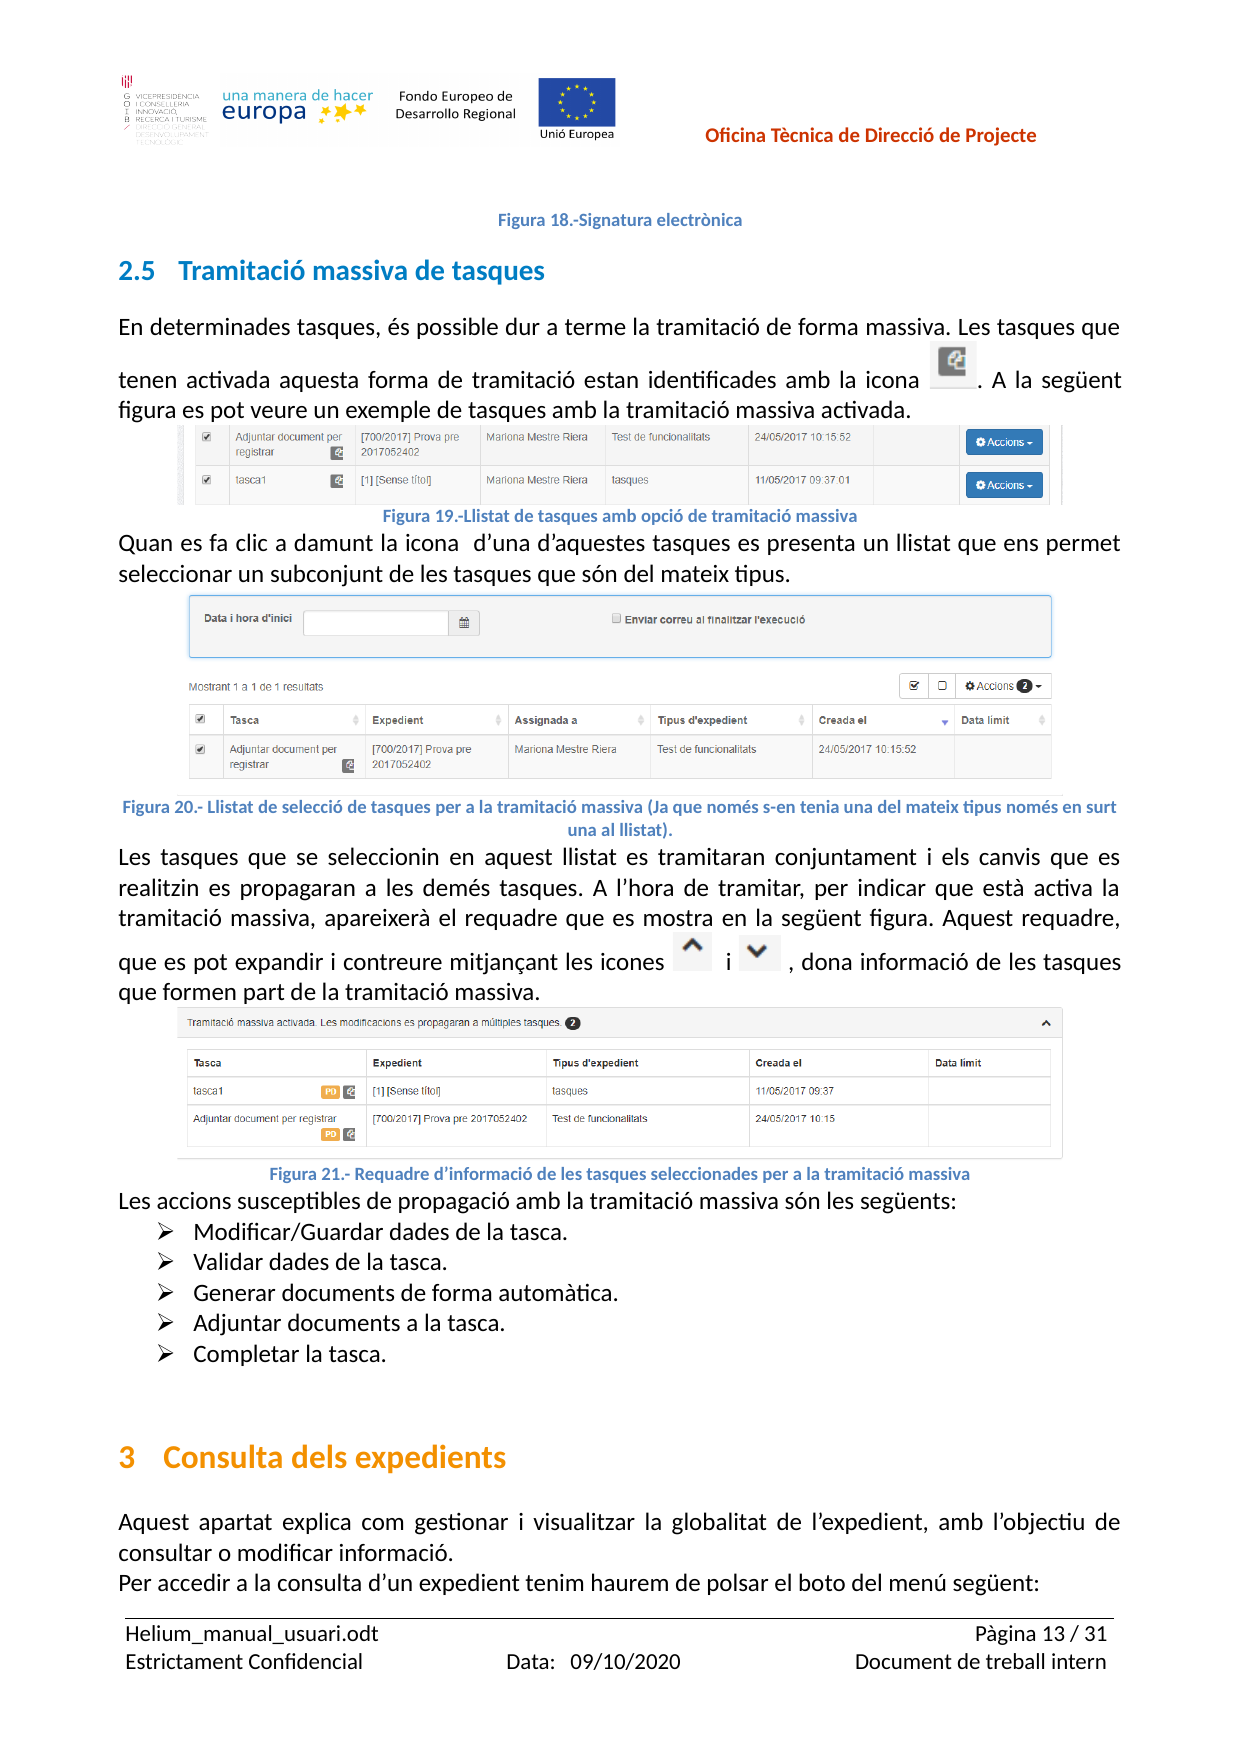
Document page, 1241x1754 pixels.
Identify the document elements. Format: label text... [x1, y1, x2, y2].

text Figura 19.-Llistat de tasques amb opció de tramitació massiva [118, 505, 1122, 528]
text En determinades tasques, és possible dur a terme la tramitació de forma massiva. Les tasques que tenen activada aquesta forma de tramitació estan identificades amb la icona . A la següent figura es pot veure un exemple de tasques amb la tramitació massiva activada. [118, 311, 1122, 425]
text Figura 21.- Requadre d’informació de les tasques seleccionades per a la tramitació massiva [118, 1162, 1122, 1185]
list Validar dades de la tasca. [156, 1246, 1122, 1277]
list Completar la tasca. [156, 1338, 1122, 1368]
picture [118, 73, 213, 147]
text Figura 20.- Llistat de selecció de tasques per a la tramitació massiva (Ja que només s-en tenia una del mateix tipus només en surt una al llistat). [118, 795, 1122, 841]
subtitle Tramitació massiva de tasques [118, 252, 1122, 287]
picture [672, 932, 712, 971]
picture [929, 341, 977, 389]
picture [177, 425, 1063, 505]
list Generar documents de forma automàtica. [156, 1277, 1122, 1307]
text Per accedir a la consulta d’un expedient tenim haurem de polsar el boto del menú següent: [118, 1568, 1122, 1598]
text Les tasques que se seleccionin en aquest llistat es tramitaran conjuntament i els canvis que es realitzin es propagaran a les demés tasques. A l’hora de tramitar, per indicar que està activa la tramitació massiva, apareixerà el requadre que es mostra en la següent figura. Aquest requadre, que es pot expandir i contreure mitjançant les icones i , dona informació de les tasques que formen part de la tramitació massiva. [118, 841, 1122, 1007]
text Les accions susceptibles de propagació amb la tramitació massiva són les següents: [118, 1185, 1122, 1216]
subtitle Consulta dels expedients [118, 1436, 1122, 1477]
picture [738, 935, 781, 971]
picture [219, 73, 621, 147]
text Quan es fa clic a damunt la icona d’una d’aquestes tasques es presenta un llistat que ens permet seleccionar un subconjunt de les tasques que són del mateix tipus. [118, 528, 1122, 589]
list Adjuntar documents a la tasca. [156, 1307, 1122, 1338]
text Figura 18.-Signatura electrònica [118, 208, 1122, 231]
list Modificar/Guardar dades de la tasca. [156, 1216, 1122, 1246]
picture [177, 1007, 1063, 1163]
picture [177, 588, 1063, 796]
text Aquest apartat explica com gestionar i visualitzar la globalitat de l’expedient, amb l’objectiu de consultar o modificar informació. [118, 1507, 1122, 1568]
